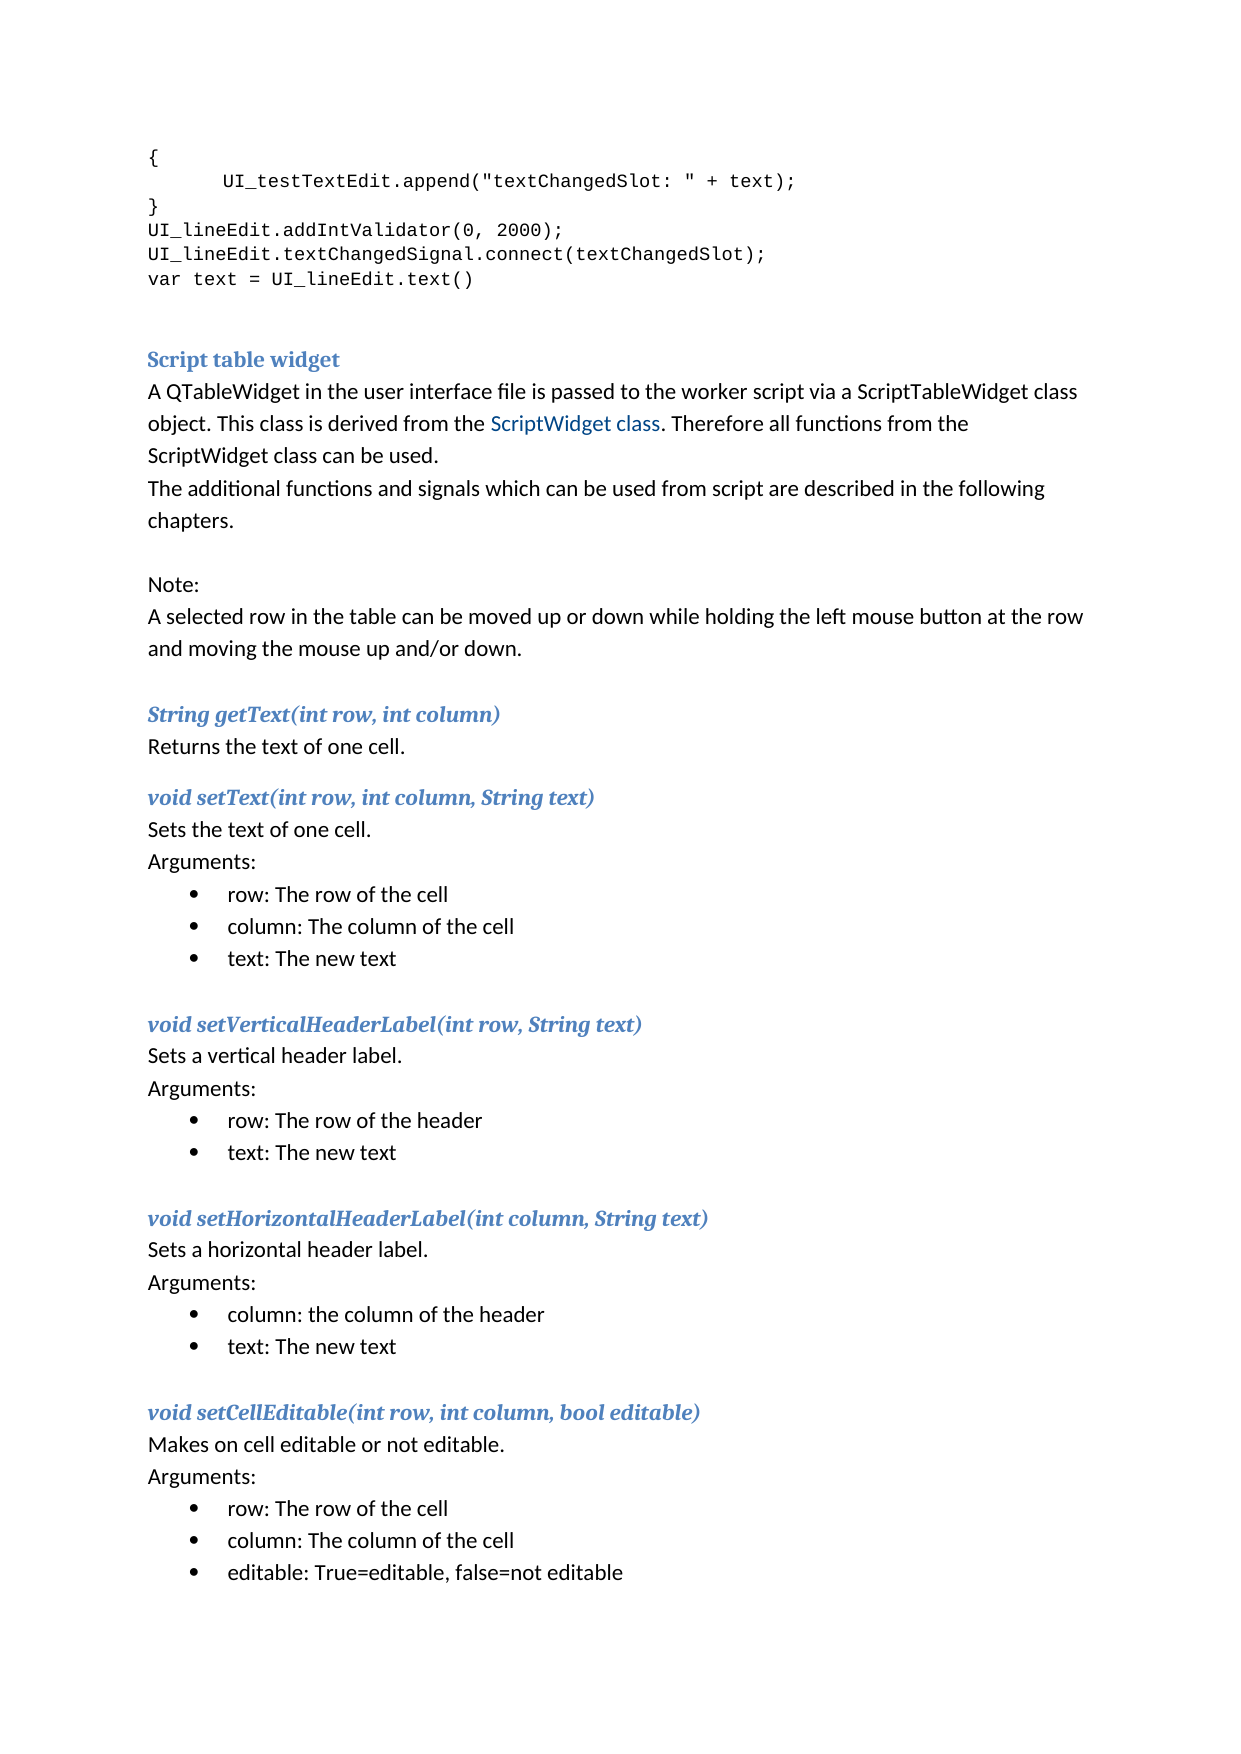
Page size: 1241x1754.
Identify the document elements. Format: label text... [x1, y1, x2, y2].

list row: The row of the cell [190, 880, 1093, 908]
text { [148, 148, 1093, 169]
text Arguments: [148, 1462, 1093, 1490]
list text: The new text [190, 944, 1093, 972]
text Arguments: [148, 1268, 1093, 1296]
subtitle void setVerticalHeaderLabel(int row, String text) [148, 1011, 1093, 1038]
subtitle void setText(int row, int column, String text) [148, 785, 1093, 811]
text Returns the text of one cell. [148, 732, 1093, 760]
text Makes on cell editable or not editable. [148, 1430, 1093, 1458]
subtitle void setHorizontalHeaderLabel(int column, String text) [148, 1205, 1093, 1232]
list column: the column of the header [190, 1300, 1093, 1328]
text Arguments: [148, 1074, 1093, 1102]
list column: The column of the cell [190, 912, 1093, 940]
text The additional functions and signals which can be used from script are described in the following chapters. [148, 474, 1093, 534]
list text: The new text [190, 1332, 1093, 1360]
text var text = UI_lineEdit.text() [148, 269, 1093, 291]
subtitle void setCellEditable(int row, int column, bool editable) [148, 1399, 1093, 1426]
subtitle String getText(int row, int column) [148, 702, 1093, 728]
list editable: True=editable, false=not editable [190, 1558, 1093, 1586]
text Sets the text of one cell. [148, 815, 1093, 843]
text Sets a horizontal header label. [148, 1236, 1093, 1264]
list row: The row of the cell [190, 1494, 1093, 1522]
text UI_lineEdit.addIntValidator(0, 2000); [148, 221, 1093, 242]
text Note: [148, 570, 1093, 598]
list row: The row of the header [190, 1106, 1093, 1134]
text A selected row in the table can be moved up or down while holding the left mouse button at the row and moving the mouse up and/or down. [148, 602, 1093, 663]
text UI_lineEdit.textChangedSignal.connect(textChangedSlot); [148, 245, 1093, 266]
subtitle Script table widget [148, 347, 1093, 373]
text } [148, 196, 1093, 218]
list text: The new text [190, 1138, 1093, 1166]
text A QTableWidget in the user interface file is passed to the worker script via a ScriptTableWidget class object. This class is derived from the ScriptWidget class. Therefore all functions from the ScriptWidget class can be used. [148, 377, 1093, 469]
list column: The column of the cell [190, 1526, 1093, 1554]
text Arguments: [148, 847, 1093, 876]
text Sets a vertical header label. [148, 1042, 1093, 1069]
text UI_testTextEdit.append("textChangedSlot: " + text); [148, 172, 1093, 193]
